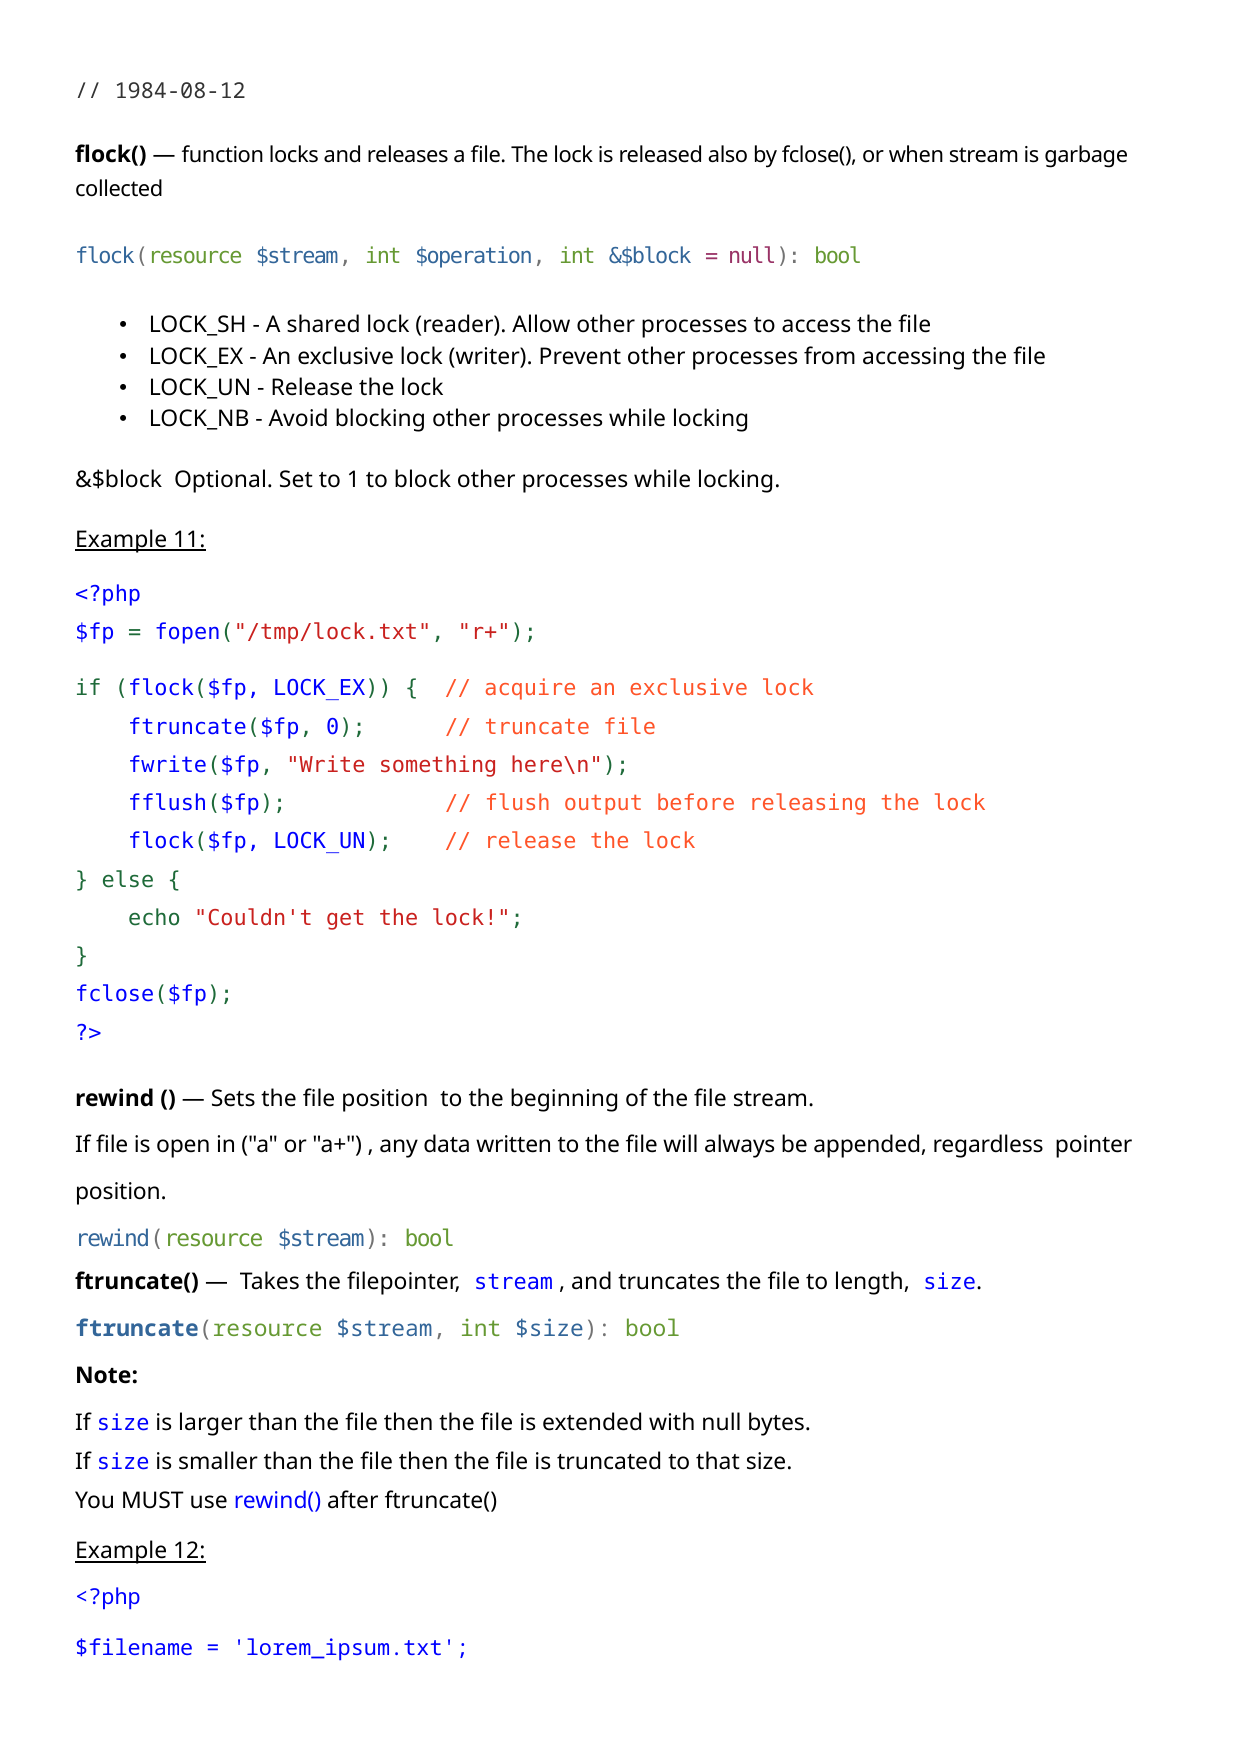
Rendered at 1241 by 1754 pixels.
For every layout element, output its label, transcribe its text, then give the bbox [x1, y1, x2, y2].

text // 1984-08-12 [75, 75, 1166, 105]
text if (flock($fp, LOCK_EX)) { // acquire an exclusive lock ftruncate($fp, 0); // truncate file fwrite($fp, "Write something here\n"); fflush($fp); // flush output before releasing the lock flock($fp, LOCK_UN); // release the lock } else { echo "Couldn't get the lock!"; } fclose($fp); [75, 676, 1166, 1007]
text rewind(resource $stream): bool [75, 1225, 1166, 1252]
list LOCK_UN - Release the lock [119, 371, 1166, 402]
text Example 11: [75, 523, 1166, 554]
text flock() — function locks and releases a file. The lock is released also by fclose(), or when stream is garbage collected [75, 137, 1166, 203]
list LOCK_EX - An exclusive lock (writer). Prevent other processes from accessing the file [119, 340, 1166, 371]
list LOCK_NB - Avoid blocking other processes while locking [119, 402, 1166, 433]
text $filename = 'lorem_ipsum.txt'; [75, 1632, 1166, 1662]
text If file is open in ("a" or "a+") , any data written to the file will always be appended, regardless pointer position. [75, 1128, 1166, 1206]
text ftruncate(resource $stream, int $size): bool [75, 1312, 1166, 1343]
text &$block Optional. Set to 1 to block other processes while locking. [75, 463, 1166, 494]
text rewind () — Sets the file position to the beginning of the file stream. [75, 1081, 1166, 1113]
list LOCK_SH - A shared lock (reader). Allow other processes to access the file [119, 308, 1166, 340]
text Note: [75, 1359, 1166, 1390]
text <?php $fp = fopen("/tmp/lock.txt", "r+"); [75, 581, 1166, 645]
text You MUST use rewind() after ftruncate() [75, 1484, 1166, 1515]
text <?php [75, 1581, 1166, 1611]
text ?> [75, 1019, 1166, 1045]
text flock(resource $stream, int $operation, int &$block = null): bool [75, 243, 1166, 269]
text If size is larger than the file then the file is extended with null bytes. [75, 1406, 1166, 1437]
text If size is smaller than the file then the file is truncated to that size. [75, 1445, 1166, 1476]
text Example 12: [75, 1534, 1166, 1566]
text ftruncate() — Takes the filepointer, stream , and truncates the file to length, size. [75, 1265, 1166, 1296]
